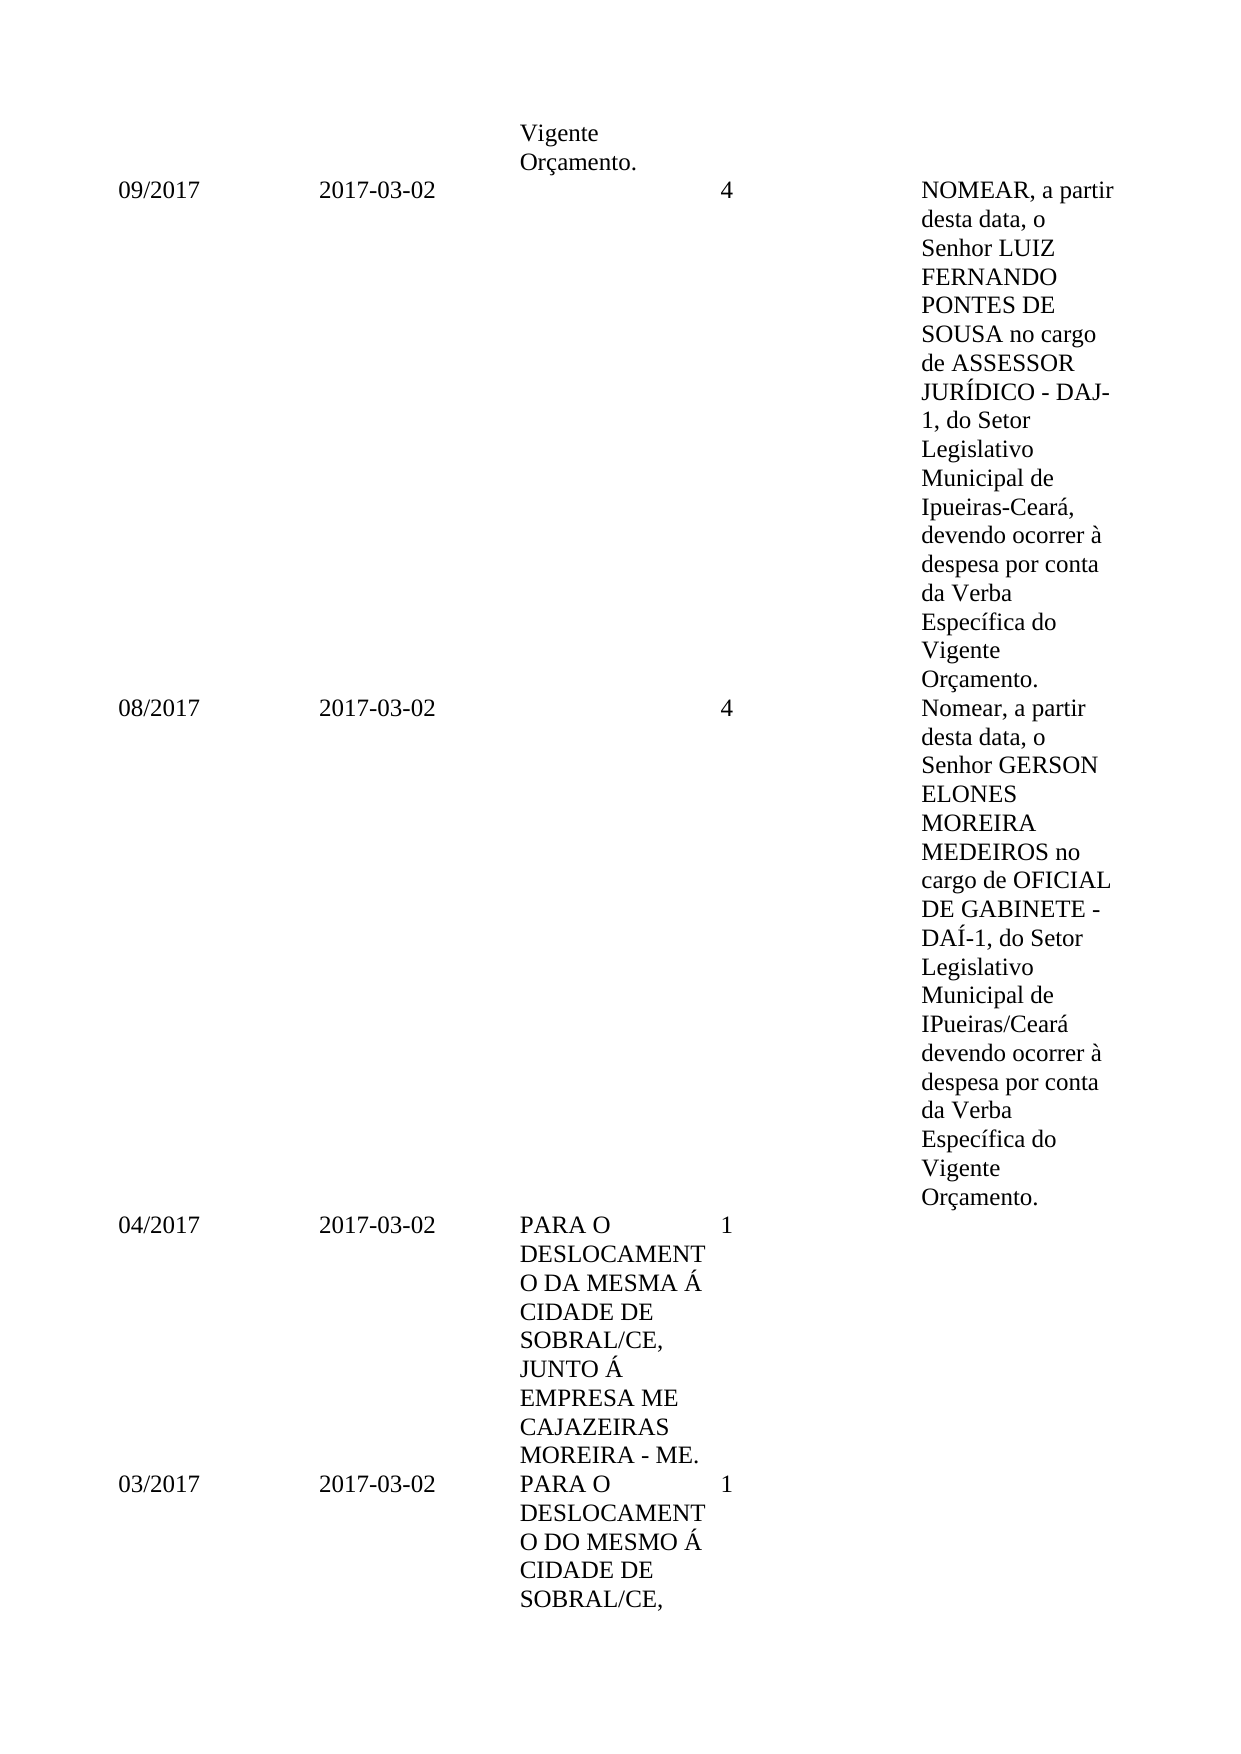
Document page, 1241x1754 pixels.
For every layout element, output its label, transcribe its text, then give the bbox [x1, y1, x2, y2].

table_cell PARA O DESLOCAMENTO DA MESMA Á CIDADE DE SOBRAL/CE, JUNTO Á EMPRESA ME CAJAZEIRAS MOREIRA - ME. [520, 1211, 720, 1469]
table_cell 2017-03-02 [319, 1211, 519, 1469]
table_cell 09/2017 [118, 176, 319, 693]
table_cell 1 [720, 1211, 921, 1469]
table_cell PARA O DESLOCAMENTO DO MESMO Á CIDADE DE SOBRAL/CE, [520, 1469, 720, 1613]
table_cell [921, 1469, 1122, 1613]
table_cell 1 [720, 1469, 921, 1613]
table_cell 2017-03-02 [319, 176, 519, 693]
table_cell 4 [720, 176, 921, 693]
table_cell 2017-03-02 [319, 693, 519, 1211]
table_cell 04/2017 [118, 1211, 319, 1469]
table_cell 03/2017 [118, 1469, 319, 1613]
table_cell 4 [720, 693, 921, 1211]
table_cell [520, 693, 720, 1211]
table_cell NOMEAR, a partir desta data, o Senhor LUIZ FERNANDO PONTES DE SOUSA no cargo de ASSESSOR JURÍDICO - DAJ-1, do Setor Legislativo Municipal de Ipueiras-Ceará, devendo ocorrer à despesa por conta da Verba Específica do Vigente Orçamento. [921, 176, 1122, 693]
table_cell [520, 176, 720, 693]
table_cell [319, 118, 519, 176]
table_cell [720, 118, 921, 176]
table_cell 2017-03-02 [319, 1469, 519, 1613]
table_cell 08/2017 [118, 693, 319, 1211]
table_cell [921, 118, 1122, 176]
table_cell [118, 118, 319, 176]
table_cell Vigente Orçamento. [520, 118, 720, 176]
table_cell Nomear, a partir desta data, o Senhor GERSON ELONES MOREIRA MEDEIROS no cargo de OFICIAL DE GABINETE - DAÍ-1, do Setor Legislativo Municipal de IPueiras/Ceará devendo ocorrer à despesa por conta da Verba Específica do Vigente Orçamento. [921, 693, 1122, 1211]
table_cell [921, 1211, 1122, 1469]
